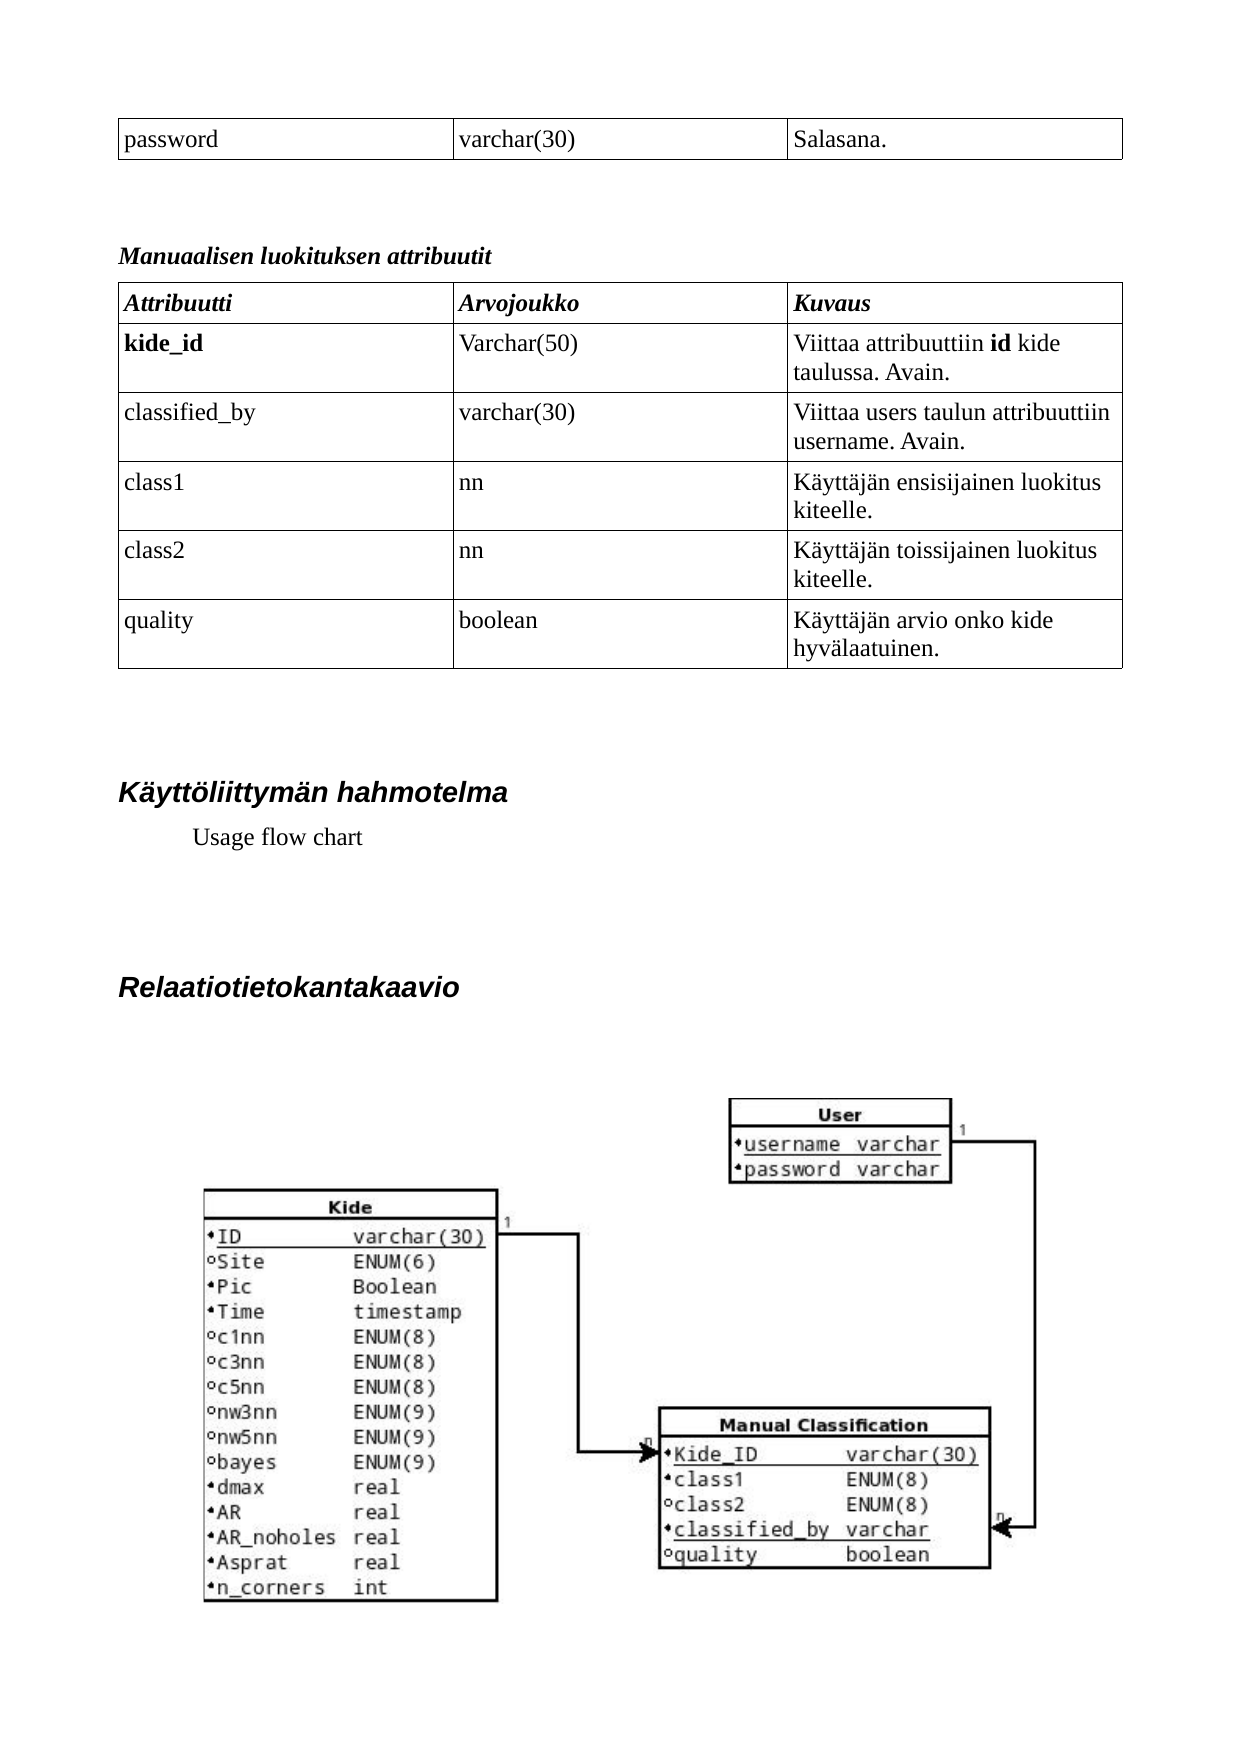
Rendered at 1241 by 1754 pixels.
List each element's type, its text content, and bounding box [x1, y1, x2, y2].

table_header Kuvaus [788, 283, 1122, 323]
table_header Arvojoukko [454, 283, 787, 323]
table_cell class2 [119, 531, 453, 599]
table_cell nn [454, 462, 787, 530]
table_cell quality [119, 600, 453, 668]
subtitle Relaatiotietokantakaavio [118, 970, 1122, 1004]
table_cell varchar(30) [454, 119, 787, 158]
text Usage flow chart [118, 822, 1122, 850]
subtitle Käyttöliittymän hahmotelma [118, 776, 1122, 809]
table_cell Salasana. [788, 119, 1122, 158]
picture [203, 1098, 1037, 1604]
table_cell Viittaa attribuuttiin id kide taulussa. Avain. [788, 324, 1122, 392]
table_cell Viittaa users taulun attribuuttiin username. Avain. [788, 393, 1122, 461]
table_cell password [119, 119, 453, 158]
table_cell nn [454, 531, 787, 599]
table_cell Käyttäjän ensisijainen luokitus kiteelle. [788, 462, 1122, 530]
table_cell varchar(30) [454, 393, 787, 461]
table_cell Varchar(50) [454, 324, 787, 392]
table_cell classified_by [119, 393, 453, 461]
table_header Attribuutti [119, 283, 453, 323]
table_cell Käyttäjän arvio onko kide hyvälaatuinen. [788, 600, 1122, 668]
table_cell boolean [454, 600, 787, 668]
text Manuaalisen luokituksen attribuutit [118, 241, 1122, 270]
table_cell Käyttäjän toissijainen luokitus kiteelle. [788, 531, 1122, 599]
table_cell class1 [119, 462, 453, 530]
table_cell kide_id [119, 324, 453, 392]
